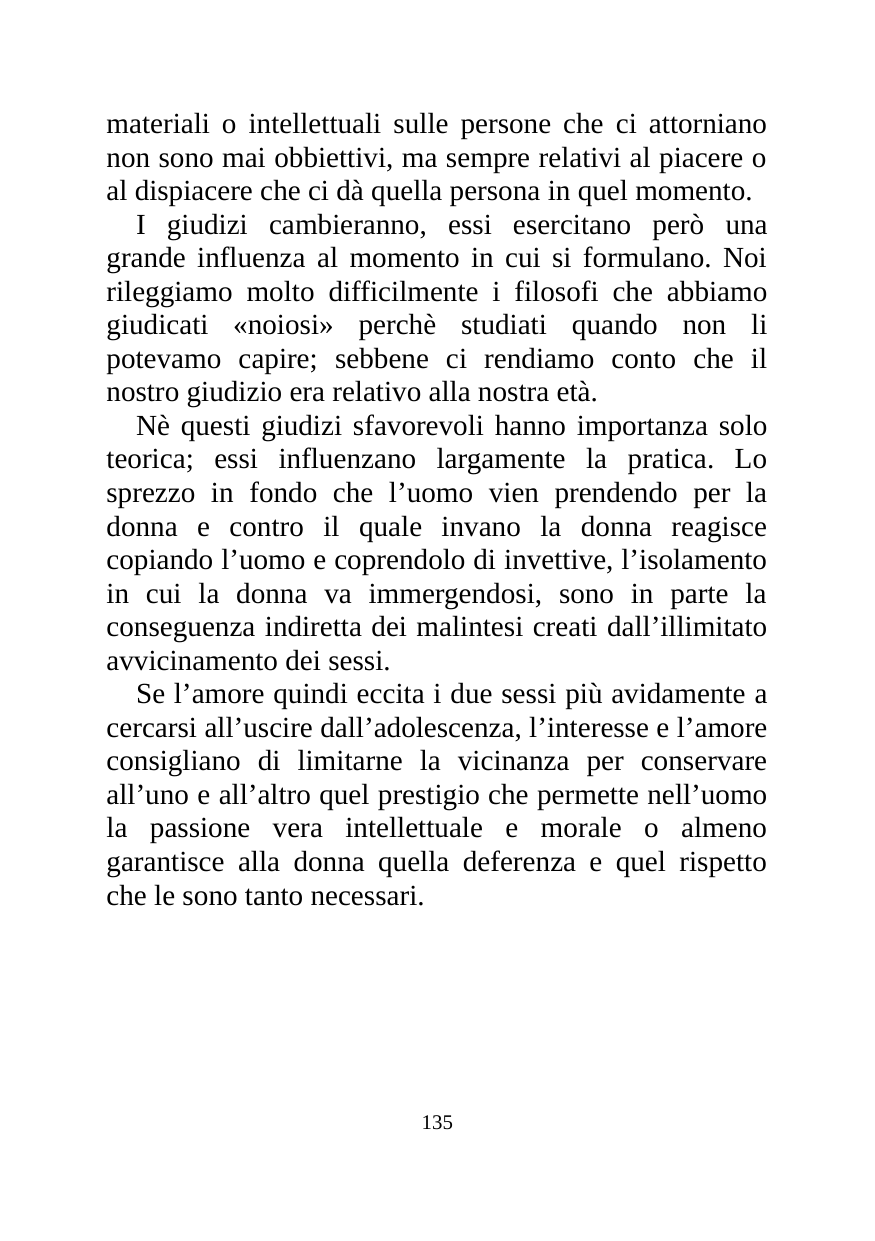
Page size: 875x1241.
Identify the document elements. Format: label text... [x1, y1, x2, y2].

text Nè questi giudizi sfavorevoli hanno importanza solo teorica; essi influenzano largamente la pratica. Lo sprezzo in fondo che l’uomo vien prendendo per la donna e contro il quale invano la donna reagisce copiando l’uomo e coprendolo di invettive, l’isolamento in cui la donna va immergendosi, sono in parte la conseguenza indiretta dei malintesi creati dall’illimitato avvicinamento dei sessi. [106, 408, 768, 676]
text Se l’amore quindi eccita i due sessi più avidamente a cercarsi all’uscire dall’adolescenza, l’interesse e l’amore consigliano di limitarne la vicinanza per conservare all’uno e all’altro quel prestigio che permette nell’uomo la passione vera intellettuale e morale o almeno garantisce alla donna quella deferenza e quel rispetto che le sono tanto necessari. [106, 676, 768, 911]
text I giudizi cambieranno, essi esercitano però una grande influenza al momento in cui si formulano. Noi rileggiamo molto difficilmente i filosofi che abbiamo giudicati «noiosi» perchè studiati quando non li potevamo capire; sebbene ci rendiamo conto che il nostro giudizio era relativo alla nostra età. [106, 207, 768, 408]
text materiali o intellettuali sulle persone che ci attorniano non sono mai obbiettivi, ma sempre relativi al piacere o al dispiacere che ci dà quella persona in quel momento. [106, 106, 768, 207]
